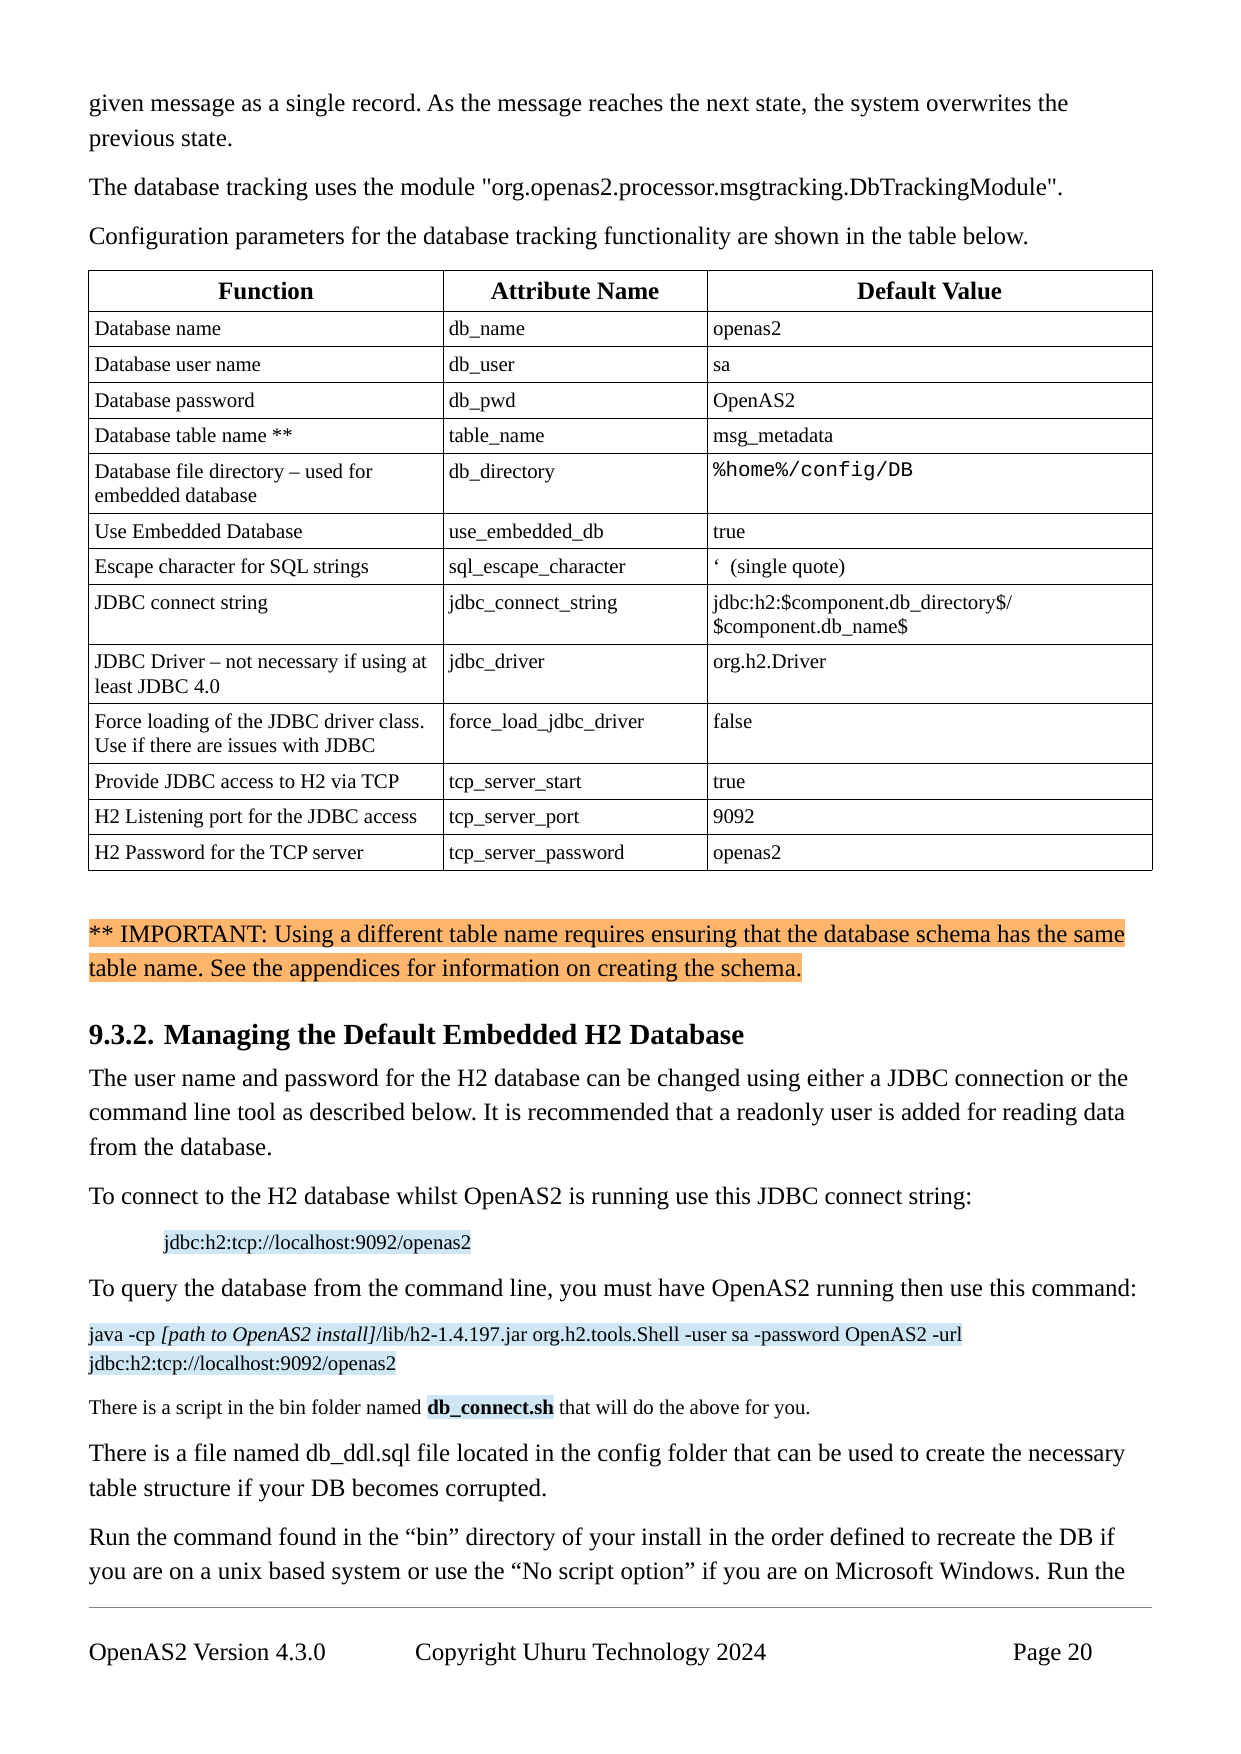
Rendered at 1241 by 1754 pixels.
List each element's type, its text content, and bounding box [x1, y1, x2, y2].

table_cell Database file directory – used for embedded database [89, 454, 443, 513]
table_cell JDBC Driver – not necessary if using at least JDBC 4.0 [89, 645, 443, 703]
table_cell db_directory [444, 454, 707, 513]
table_cell Force loading of the JDBC driver class. Use if there are issues with JDBC [89, 704, 443, 763]
table_cell openas2 [708, 835, 1152, 870]
table_cell table_name [444, 419, 707, 453]
table_header Function [89, 271, 443, 311]
table_cell OpenAS2 [708, 383, 1152, 417]
text The user name and password for the H2 database can be changed using either a JDBC connection or the command line tool as described below. It is recommended that a readonly user is added for reading data from the database. [88, 1063, 1152, 1161]
table_cell msg_metadata [708, 419, 1152, 453]
text To query the database from the command line, you must have OpenAS2 running then use this command: [88, 1273, 1152, 1302]
table_cell true [708, 514, 1152, 548]
table_header Attribute Name [444, 271, 707, 311]
table_cell tcp_server_port [444, 800, 707, 834]
table_cell db_user [444, 347, 707, 382]
table_cell jdbc_connect_string [444, 585, 707, 644]
table_cell org.h2.Driver [708, 645, 1152, 703]
text ** IMPORTANT: Using a different table name requires ensuring that the database schema has the same table name. See the appendices for information on creating the schema. [88, 919, 1152, 982]
table_cell Database password [89, 383, 443, 417]
table_cell %home%/config/DB [708, 454, 1152, 513]
table_cell sql_escape_character [444, 549, 707, 584]
table_cell openas2 [708, 312, 1152, 346]
table_cell false [708, 704, 1152, 763]
table_cell Database name [89, 312, 443, 346]
table_cell Provide JDBC access to H2 via TCP [89, 764, 443, 799]
table_cell 9092 [708, 800, 1152, 834]
table_cell H2 Password for the TCP server [89, 835, 443, 870]
subtitle Managing the Default Embedded H2 Database [88, 1017, 1152, 1050]
table_cell sa [708, 347, 1152, 382]
table_cell use_embedded_db [444, 514, 707, 548]
table_cell Database user name [89, 347, 443, 382]
table_cell force_load_jdbc_driver [444, 704, 707, 763]
text jdbc:h2:tcp://localhost:9092/openas2 [163, 1230, 1152, 1254]
text Run the command found in the “bin” directory of your install in the order defined to recreate the DB if you are on a unix based system or use the “No script option” if you are on Microsoft Windows. Run the [88, 1522, 1152, 1585]
text There is a file named db_ddl.sql file located in the config folder that can be used to create the necessary table structure if your DB becomes corrupted. [88, 1438, 1152, 1501]
table_cell tcp_server_start [444, 764, 707, 799]
table_cell JDBC connect string [89, 585, 443, 644]
text Configuration parameters for the database tracking functionality are shown in the table below. [88, 221, 1152, 250]
table_cell jdbc_driver [444, 645, 707, 703]
text given message as a single record. As the message reaches the next state, the system overwrites the previous state. [88, 88, 1152, 152]
text java -cp [path to OpenAS2 install]/lib/h2-1.4.197.jar org.h2.tools.Shell -user sa -password OpenAS2 -url jdbc:h2:tcp://localhost:9092/openas2 [88, 1322, 1152, 1375]
text There is a script in the bin folder named db_connect.sh that will do the above for you. [88, 1395, 1152, 1419]
table_cell db_pwd [444, 383, 707, 417]
table_cell db_name [444, 312, 707, 346]
text To connect to the H2 database whilst OpenAS2 is running use this JDBC connect string: [88, 1181, 1152, 1209]
table_cell Escape character for SQL strings [89, 549, 443, 584]
table_header Default Value [708, 271, 1152, 311]
table_cell tcp_server_password [444, 835, 707, 870]
table_cell Database table name ** [89, 419, 443, 453]
table_cell true [708, 764, 1152, 799]
table_cell Use Embedded Database [89, 514, 443, 548]
table_cell ‘ (single quote) [708, 549, 1152, 584]
text The database tracking uses the module "org.openas2.processor.msgtracking.DbTrackingModule". [88, 172, 1152, 201]
table_cell jdbc:h2:$component.db_directory$/$component.db_name$ [708, 585, 1152, 644]
table_cell H2 Listening port for the JDBC access [89, 800, 443, 834]
